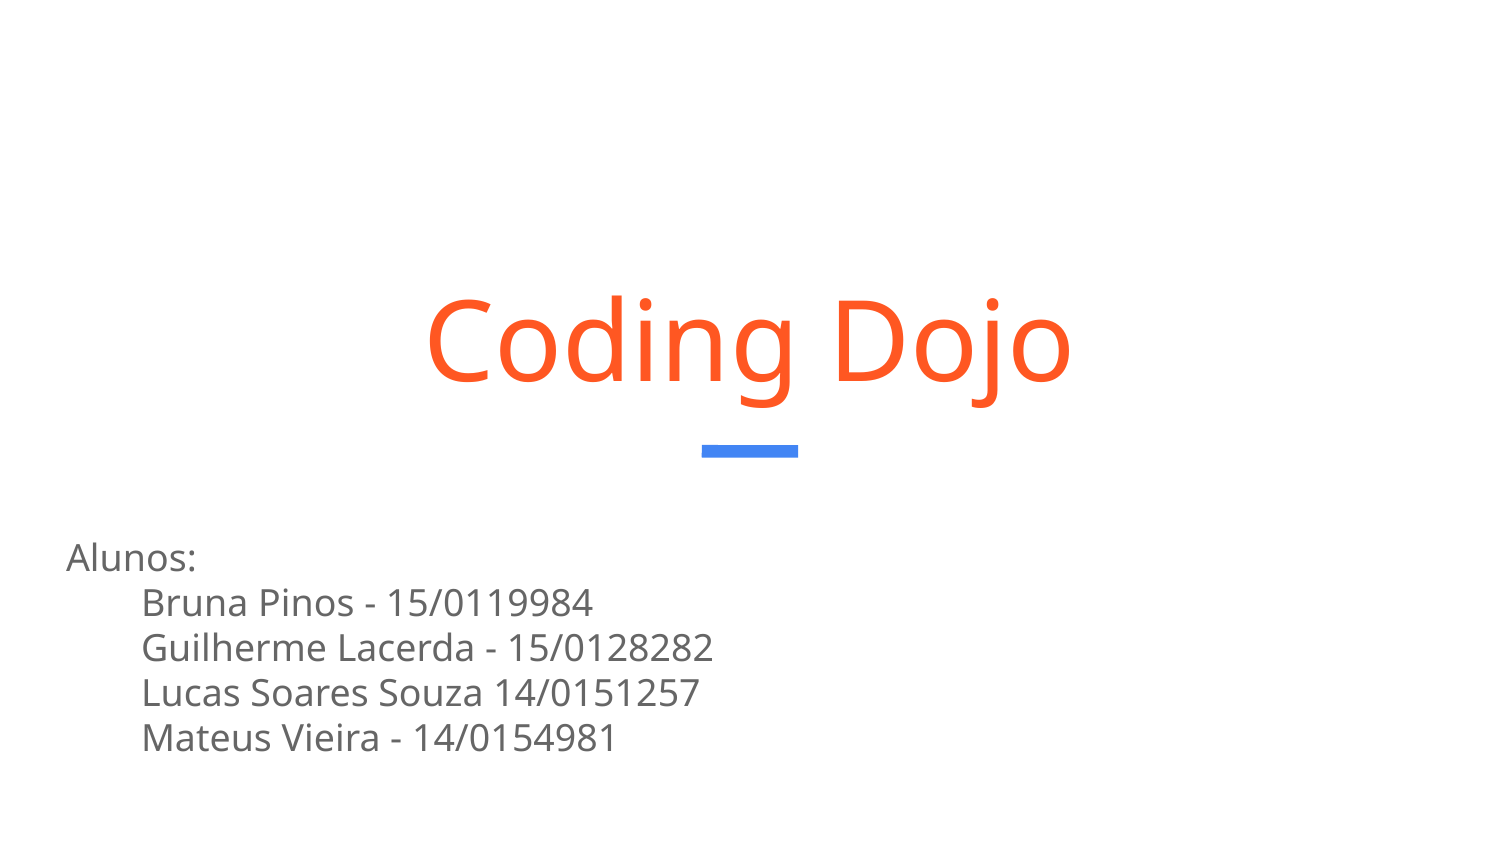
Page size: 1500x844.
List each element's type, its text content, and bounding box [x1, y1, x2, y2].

subtitle Alunos: Bruna Pinos - 15/0119984 Guilherme Lacerda - 15/0128282 Lucas Soares Souza 14/0151257 Mateus Vieira - 14/0154981 [51, 519, 1449, 772]
title Coding Dojo [51, 97, 1449, 419]
